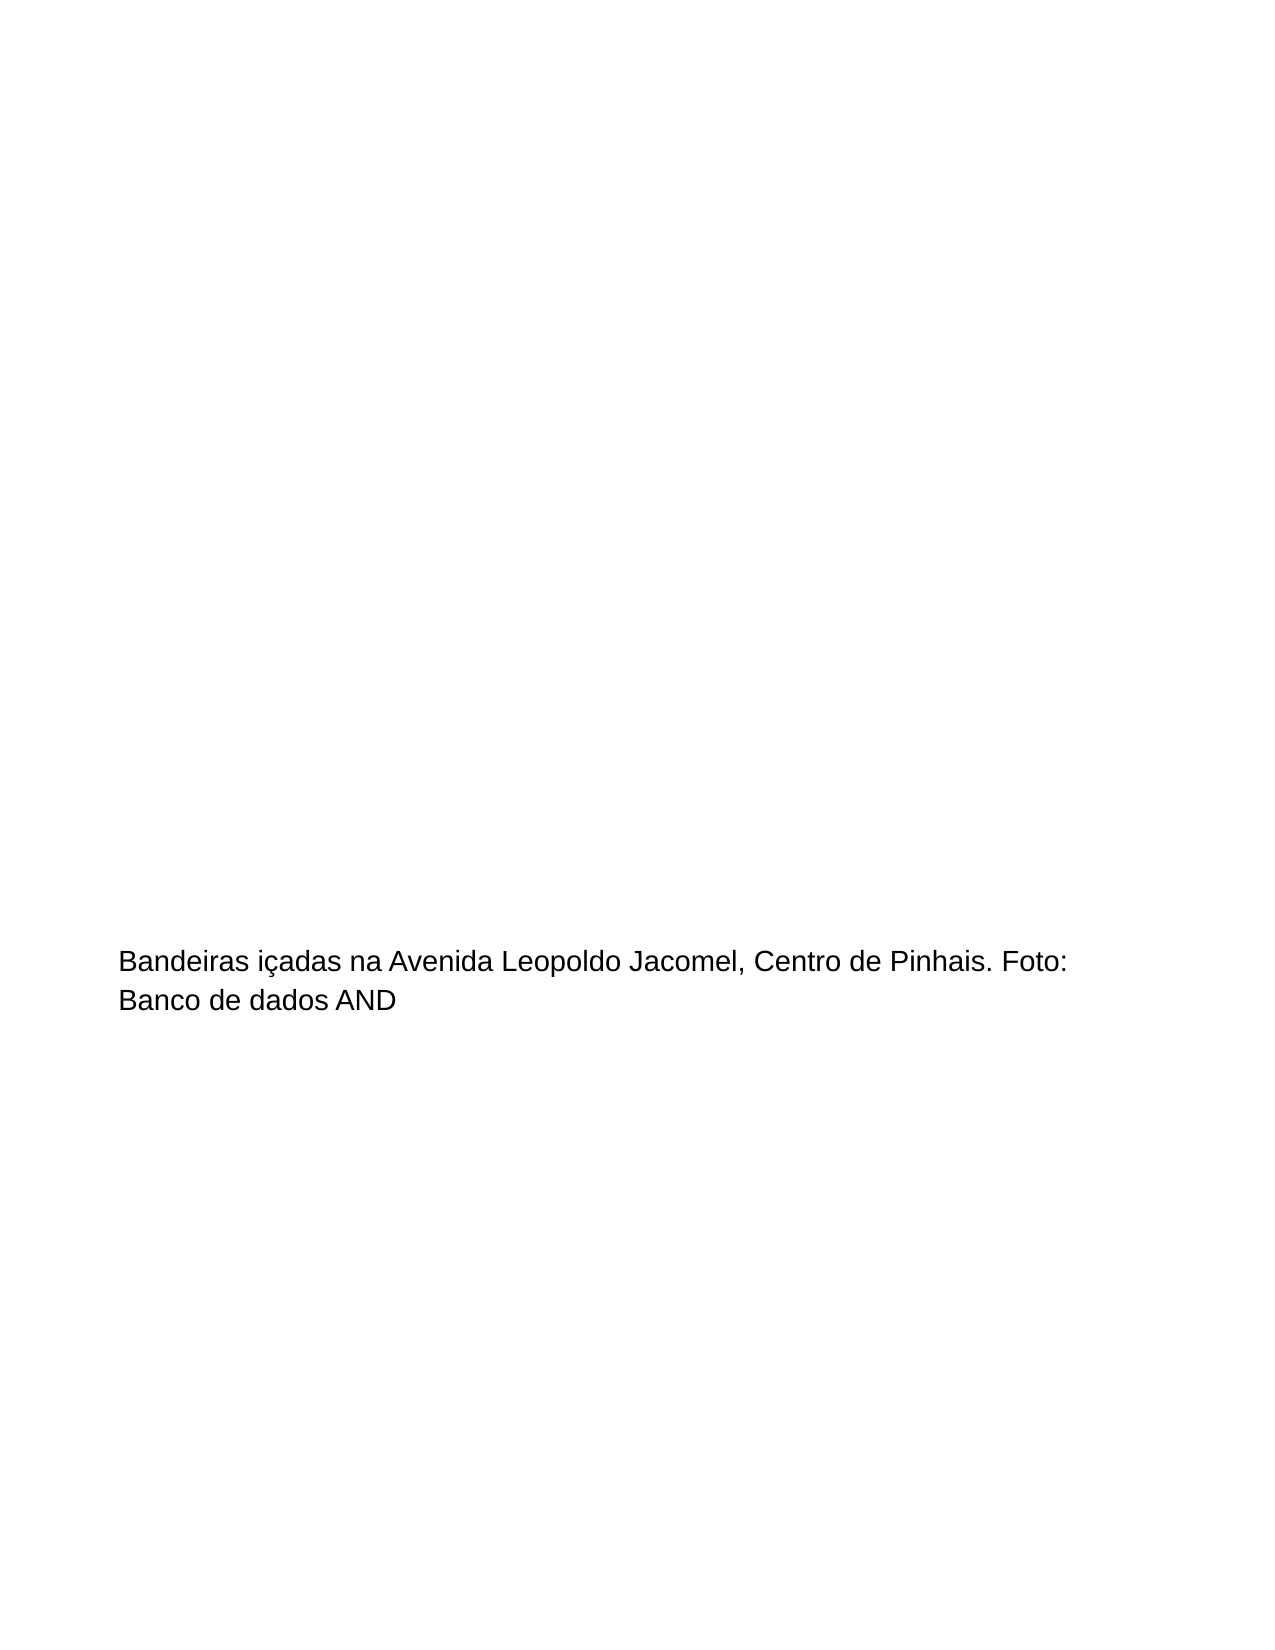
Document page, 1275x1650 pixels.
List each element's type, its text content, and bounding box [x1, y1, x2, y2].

text Bandeiras içadas na Avenida Leopoldo Jacomel, Centro de Pinhais. Foto: Banco de dados AND [118, 944, 1157, 1016]
